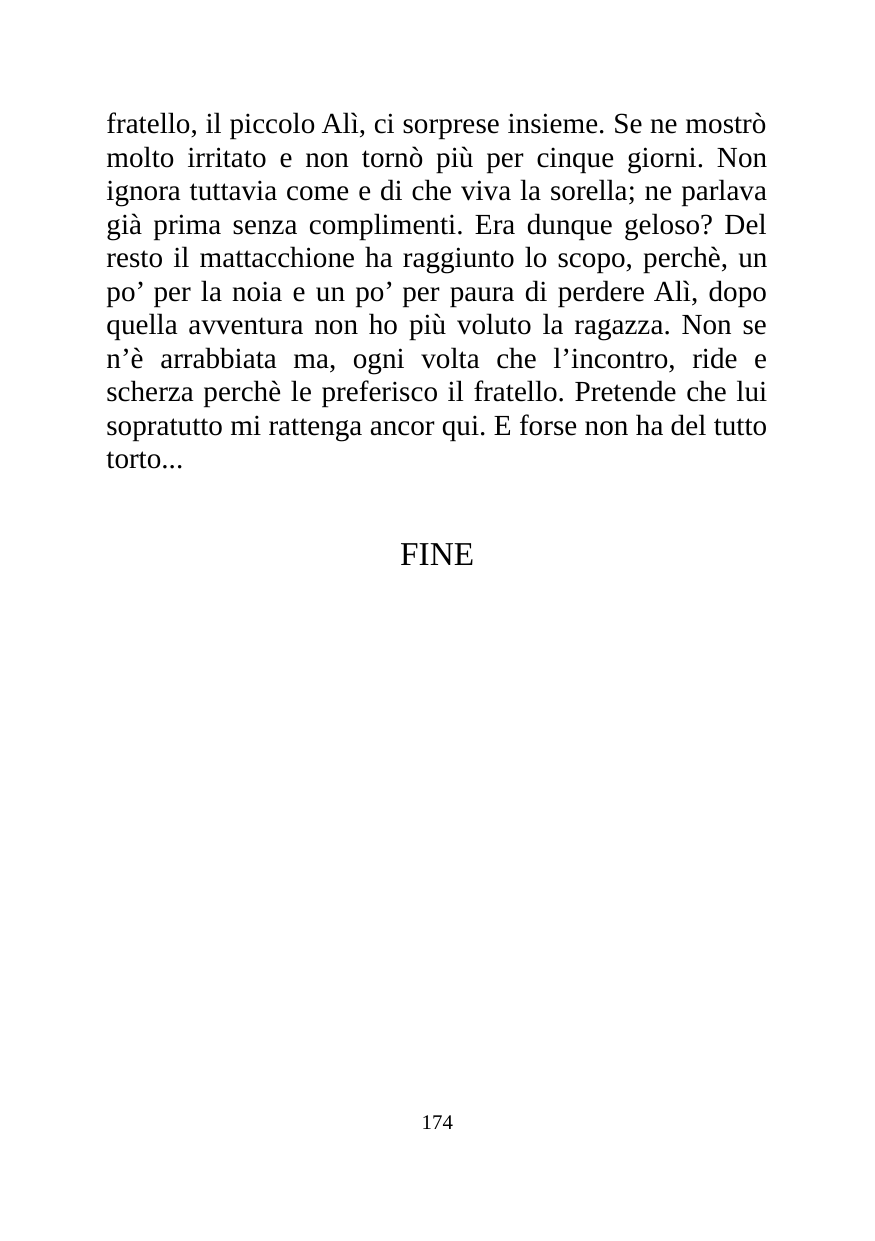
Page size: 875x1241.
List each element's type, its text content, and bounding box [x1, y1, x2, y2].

text FINE [106, 534, 768, 573]
text fratello, il piccolo Alì, ci sorprese insieme. Se ne mostrò molto irritato e non tornò più per cinque giorni. Non ignora tuttavia come e di che viva la sorella; ne parlava già prima senza complimenti. Era dunque geloso? Del resto il mattacchione ha raggiunto lo scopo, perchè, un po’ per la noia e un po’ per paura di perdere Alì, dopo quella avventura non ho più voluto la ragazza. Non se n’è arrabbiata ma, ogni volta che l’incontro, ride e scherza perchè le preferisco il fratello. Pretende che lui sopratutto mi rattenga ancor qui. E forse non ha del tutto torto... [106, 106, 768, 475]
